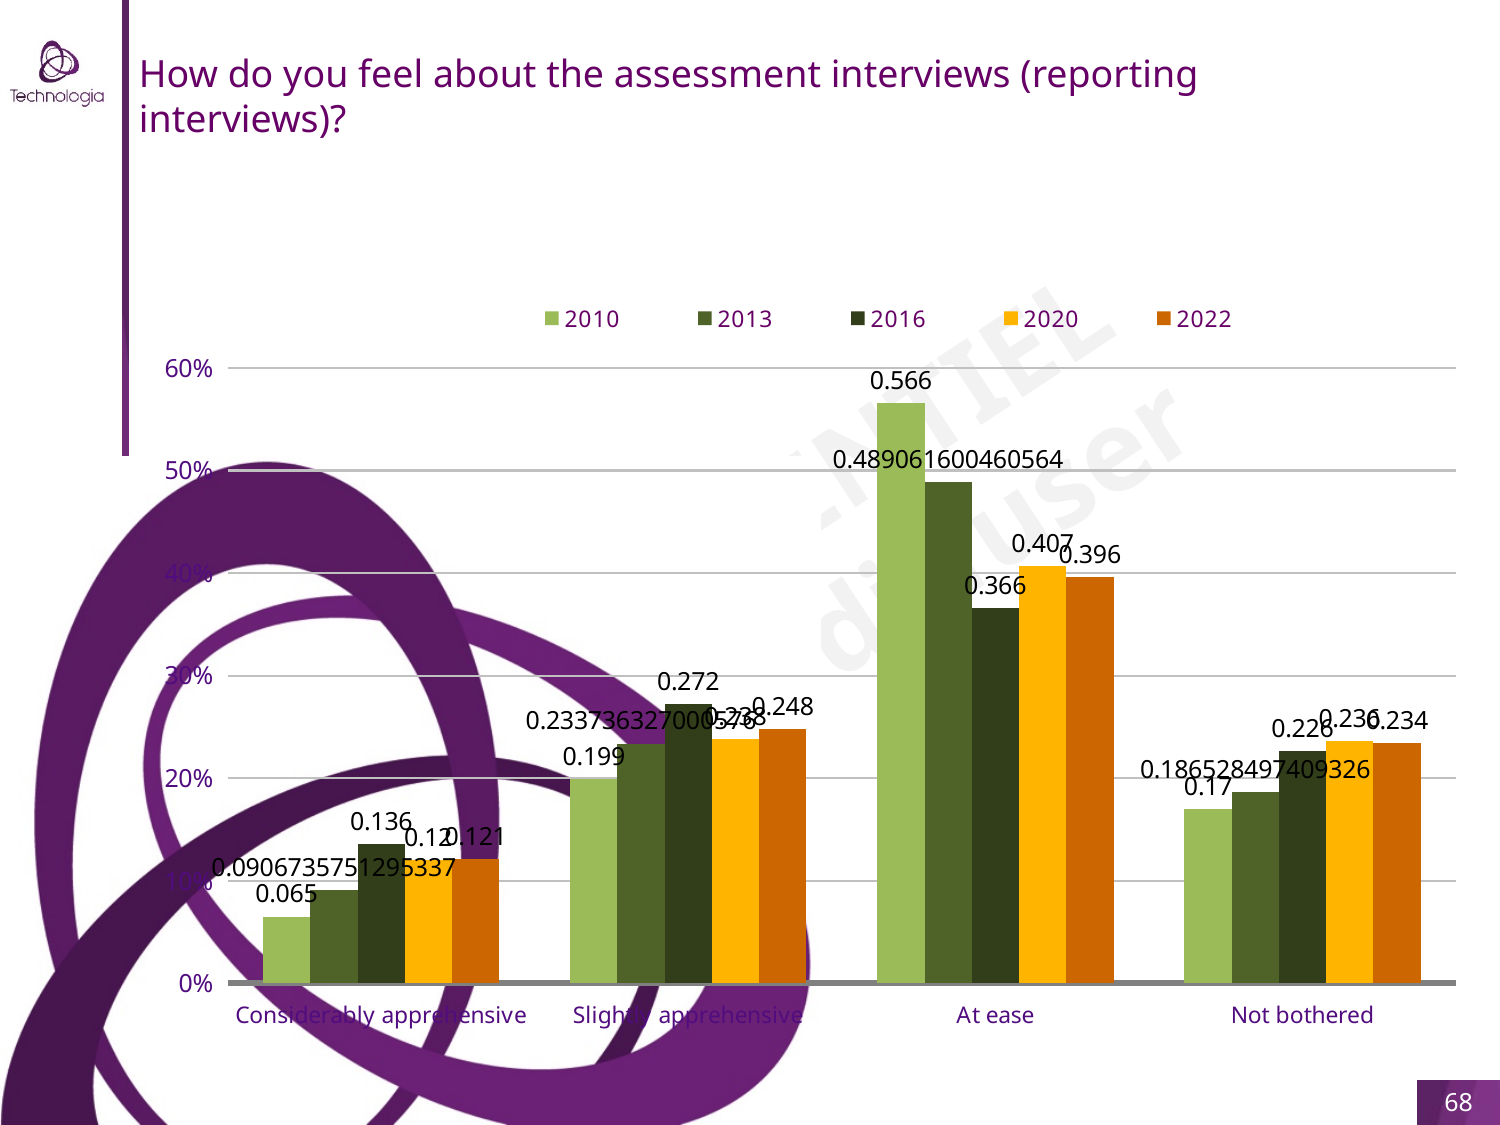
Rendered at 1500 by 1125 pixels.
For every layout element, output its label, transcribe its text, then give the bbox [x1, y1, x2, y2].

picture [0, 33, 113, 114]
title How do you feel about the assessment interviews (reporting interviews)? [123, 42, 1282, 185]
picture [0, 0, 821, 1125]
chart [123, 215, 1460, 1083]
picture [1417, 1080, 1500, 1125]
